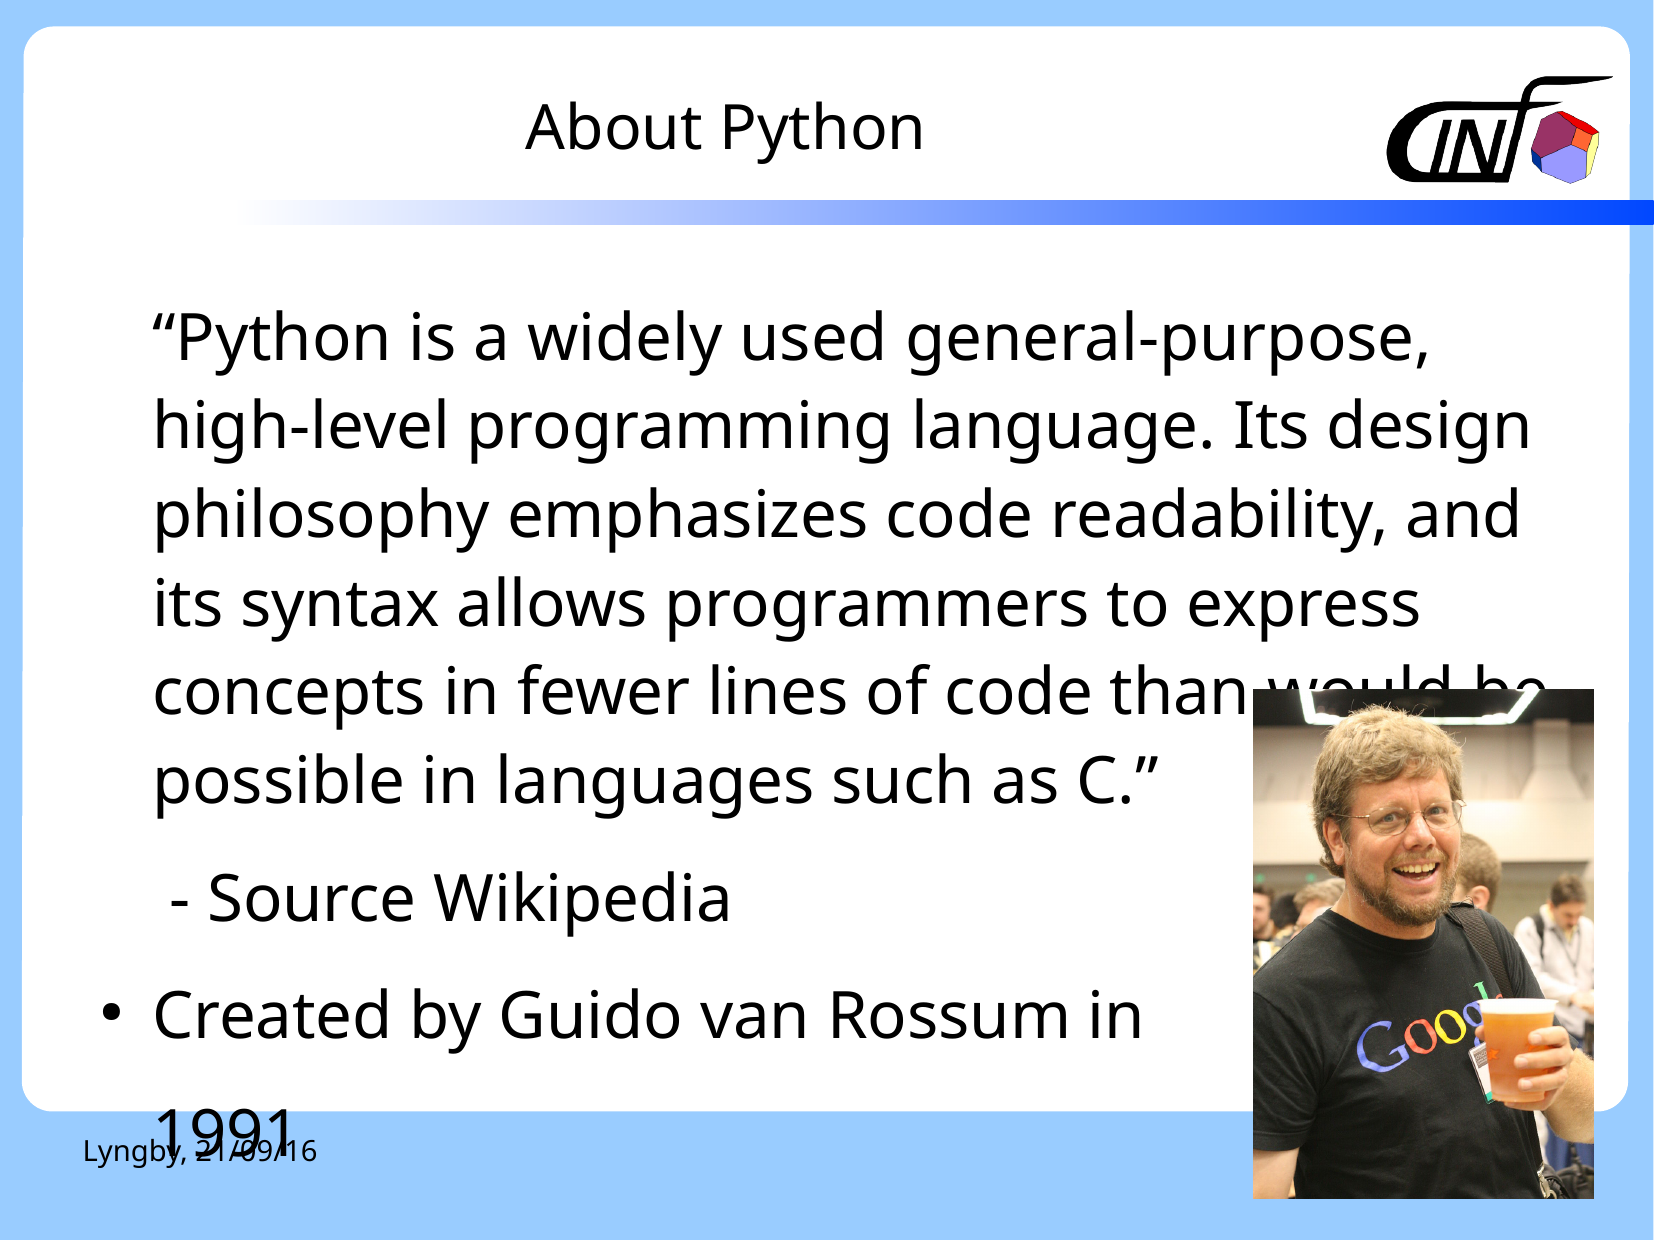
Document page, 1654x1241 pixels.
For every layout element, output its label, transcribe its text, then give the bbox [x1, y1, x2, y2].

picture [1386, 76, 1613, 184]
picture [1253, 689, 1594, 1199]
title About Python [82, 49, 1371, 201]
list “Python is a widely used general-purpose, high-level programming language. Its design philosophy emphasizes code readability, and its syntax allows programmers to express concepts in fewer lines of code than would be possible in languages such as C.” - Source Wikipedia Created by Guido van Rossum in 1991 [82, 290, 1571, 1182]
